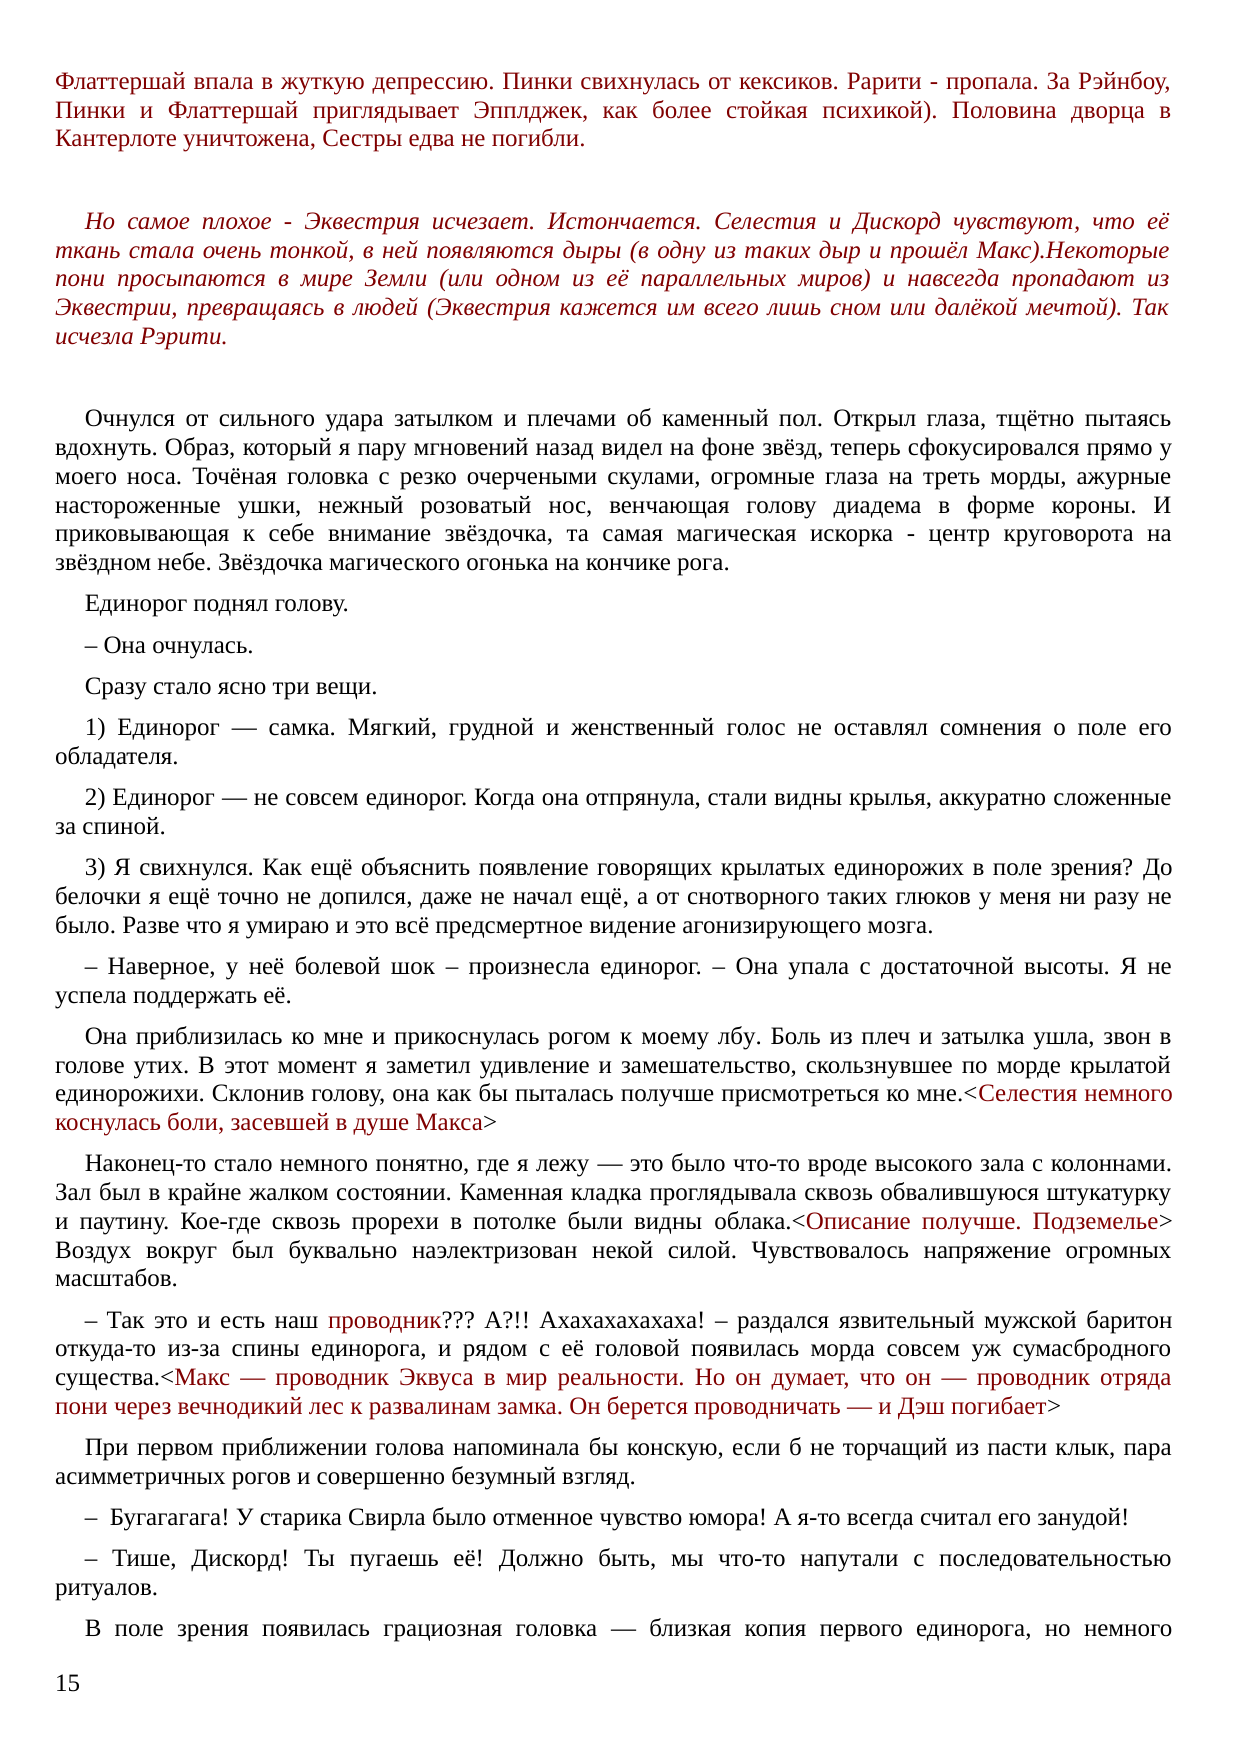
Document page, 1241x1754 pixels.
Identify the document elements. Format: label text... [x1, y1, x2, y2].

text 3) Я свихнулся. Как ещё объяснить появление говорящих крылатых единорожих в поле зрения? До белочки я ещё точно не допился, даже не начал ещё, а от снотворного таких глюков у меня ни разу не было. Разве что я умираю и это всё предсмертное видение агонизирующего мозга. [55, 852, 1172, 938]
text Сразу стало ясно три вещи. [55, 671, 1172, 700]
text – Она очнулась. [55, 630, 1172, 658]
text Наконец-то стало немного понятно, где я лежу — это было что-то вроде высокого зала с колоннами. Зал был в крайне жалком состоянии. Каменная кладка проглядывала сквозь обвалившуюся штукатурку и паутину. Кое-где сквозь прорехи в потолке были видны облака.<Описание получше. Подземелье> Воздух вокруг был буквально наэлектризован некой силой. Чувствовалось напряжение огромных масштабов. [55, 1148, 1172, 1292]
text – Тише, Дискорд! Ты пугаешь её! Должно быть, мы что-то напутали с последовательностью ритуалов. [55, 1543, 1172, 1601]
text – Так это и есть наш проводник??? А?!! Ахахахахахаха! – раздался язвительный мужской баритон откуда-то из-за спины единорога, и рядом с её головой появилась морда совсем уж сумасбродного существа.<Макс — проводник Эквуса в мир реальности. Но он думает, что он — проводник отряда пони через вечнодикий лес к развалинам замка. Он берется проводничать — и Дэш погибает> [55, 1305, 1172, 1420]
text В поле зрения появилась грациозная головка — близкая копия первого единорога, но немного [55, 1613, 1172, 1642]
text Очнулся от сильного удара затылком и плечами об каменный пол. Открыл глаза, тщётно пытаясь вдохнуть. Образ, который я пару мгновений назад видел на фоне звёзд, теперь сфокусировался прямо у моего носа. Точёная головка с резко очерчеными скулами, огромные глаза на треть морды, ажурные настороженные ушки, нежный розоватый нос, венчающая голову диадема в форме короны. И приковывающая к себе внимание звёздочка, та самая магическая искорка - центр круговорота на звёздном небе. Звёздочка магического огонька на кончике рога. [55, 403, 1172, 576]
text Единорог поднял голову. [55, 588, 1172, 617]
text Она приблизилась ко мне и прикоснулась рогом к моему лбу. Боль из плеч и затылка ушла, звон в голове утих. В этот момент я заметил удивление и замешательство, скользнувшее по морде крылатой единорожихи. Склонив голову, она как бы пыталась получше присмотреться ко мне.<Селестия немного коснулась боли, засевшей в душе Макса> [55, 1021, 1172, 1136]
text Флаттершай впала в жуткую депрессию. Пинки свихнулась от кексиков. Рарити - пропала. За Рэйнбоу, Пинки и Флаттершай приглядывает Эпплджек, как более стойкая психикой). Половина дворца в Кантерлоте уничтожена, Сестры едва не погибли. [55, 66, 1172, 152]
text 1) Единорог — самка. Мягкий, грудной и женственный голос не оставлял сомнения о поле его обладателя. [55, 712, 1172, 770]
text – Бугагагага! У старика Свирла было отменное чувство юмора! А я-то всегда считал его занудой! [55, 1502, 1172, 1531]
text – Наверное, у неё болевой шок – произнесла единорог. – Она упала с достаточной высоты. Я не успела поддержать её. [55, 951, 1172, 1008]
text 2) Единорог — не совсем единорог. Когда она отпрянула, стали видны крылья, аккуратно сложенные за спиной. [55, 782, 1172, 840]
text Но самое плохое - Эквестрия исчезает. Истончается. Селестия и Дискорд чувствуют, что её ткань стала очень тонкой, в ней появляются дыры (в одну из таких дыр и прошёл Макс).Некоторые пони просыпаются в мире Земли (или одном из её параллельных миров) и навсегда пропадают из Эквестрии, превращаясь в людей (Эквестрия кажется им всего лишь сном или далёкой мечтой). Так исчезла Рэрити. [55, 206, 1172, 350]
text При первом приближении голова напоминала бы конскую, если б не торчащий из пасти клык, пара асимметричных рогов и совершенно безумный взгляд. [55, 1432, 1172, 1490]
